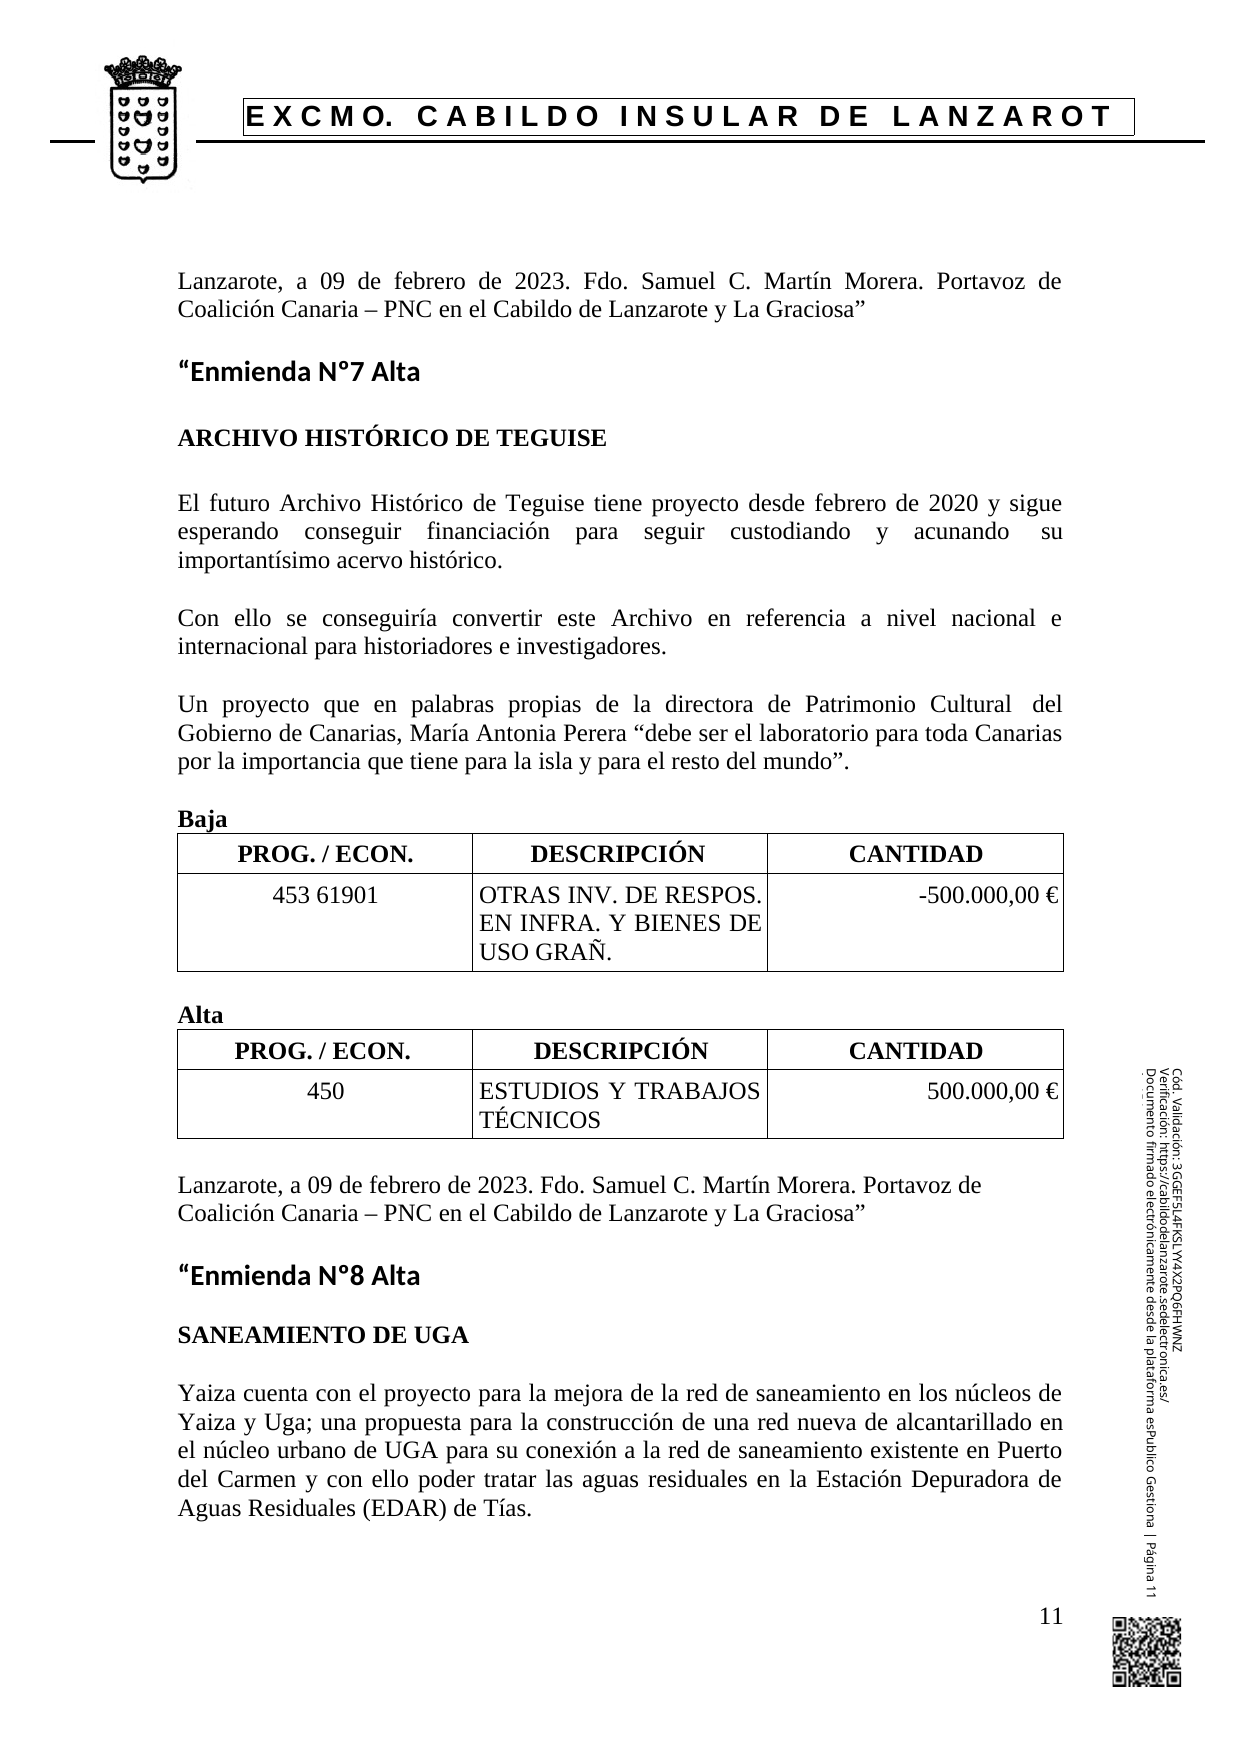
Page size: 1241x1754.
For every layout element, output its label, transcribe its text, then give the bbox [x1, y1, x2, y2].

table_cell -500.000,00 € [768, 874, 1063, 971]
text Un proyecto que en palabras propias de la directora de Patrimonio Cultural del Gobierno de Canarias, María Antonia Perera “debe ser el laboratorio para toda Canarias por la importancia que tiene para la isla y para el resto del mundo”. [177, 689, 1063, 775]
table_header DESCRIPCIÓN [473, 834, 767, 873]
text Documento firmado electrónicamente desde la plataforma esPublico Gestiona | Página 11 de 151 [1143, 1068, 1158, 1609]
table_header DESCRIPCIÓN [473, 1030, 767, 1069]
text Lanzarote, a 09 de febrero de 2023. Fdo. Samuel C. Martín Morera. Portavoz de Coalición Canaria – PNC en el Cabildo de Lanzarote y La Graciosa” [177, 1170, 1076, 1227]
table_header PROG. / ECON. [178, 834, 472, 873]
subtitle Baja [177, 804, 1192, 833]
table_cell 453 61901 [178, 874, 472, 971]
text Con ello se conseguiría convertir este Archivo en referencia a nivel nacional e internacional para historiadores e investigadores. [177, 603, 1062, 660]
subtitle “Enmienda Nº8 Alta [177, 1257, 1143, 1292]
text El futuro Archivo Histórico de Teguise tiene proyecto desde febrero de 2020 y sigue esperando conseguir financiación para seguir custodiando y acunando su importantísimo acervo histórico. [177, 488, 1063, 574]
text Verificación: https://cabildodelanzarote.sedelectronica.es/ [1158, 1068, 1171, 1609]
table_cell 500.000,00 € [768, 1070, 1063, 1138]
picture [1112, 1617, 1182, 1687]
subtitle ARCHIVO HISTÓRICO DE TEGUISE [177, 423, 1192, 452]
table_cell 450 [178, 1070, 472, 1138]
text 11 [58, 1601, 1064, 1630]
text Lanzarote, a 09 de febrero de 2023. Fdo. Samuel C. Martín Morera. Portavoz de Coalición Canaria – PNC en el Cabildo de Lanzarote y La Graciosa” [177, 266, 1062, 323]
text Alta [177, 1000, 1192, 1029]
table_header PROG. / ECON. [178, 1030, 472, 1069]
subtitle “Enmienda Nº7 Alta [177, 353, 1192, 388]
text Cód. Validación: 3GGEF5L4FKSLYY4X2PQ6FHWNZ [1171, 1068, 1184, 1609]
table_header CANTIDAD [768, 1030, 1063, 1069]
table_header CANTIDAD [768, 834, 1063, 873]
text Yaiza cuenta con el proyecto para la mejora de la red de saneamiento en los núcleos de Yaiza y Uga; una propuesta para la construcción de una red nueva de alcantarillado en el núcleo urbano de UGA para su conexión a la red de saneamiento existente en Puerto del Carmen y con ello poder tratar las aguas residuales en la Estación Depuradora de Aguas Residuales (EDAR) de Tías. [177, 1378, 1063, 1522]
table_cell ESTUDIOS Y TRABAJOS TÉCNICOS [473, 1070, 767, 1138]
subtitle SANEAMIENTO DE UGA [177, 1321, 1143, 1349]
table_cell OTRAS INV. DE RESPOS. EN INFRA. Y BIENES DE USO GRAÑ. [473, 874, 767, 971]
picture [95, 39, 196, 193]
